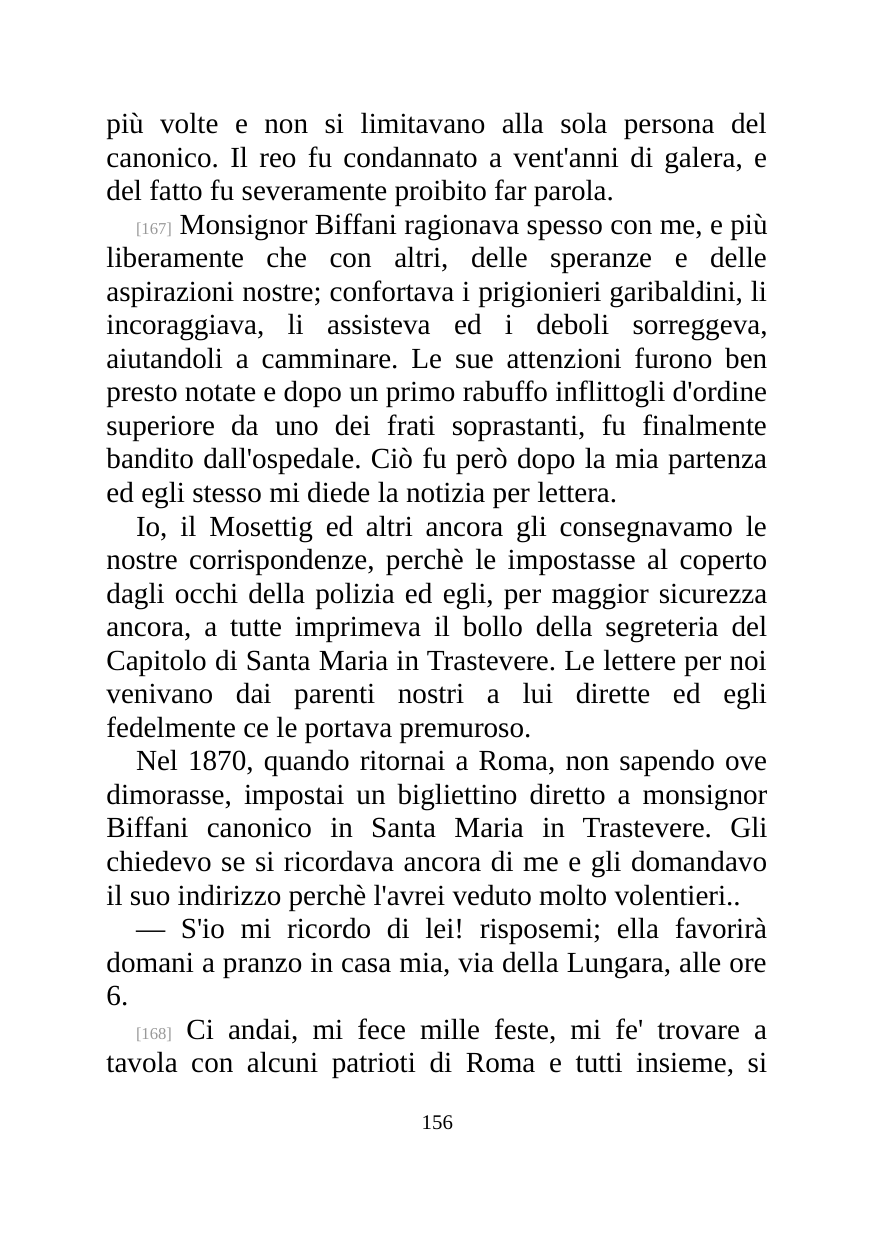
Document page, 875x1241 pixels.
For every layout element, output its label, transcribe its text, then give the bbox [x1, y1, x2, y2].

text [167] Monsignor Biffani ragionava spesso con me, e più liberamente che con altri, delle speranze e delle aspirazioni nostre; confortava i prigionieri garibaldini, li incoraggiava, li assisteva ed i deboli sorreggeva, aiutandoli a camminare. Le sue attenzioni furono ben presto notate e dopo un primo rabuffo inflittogli d'ordine superiore da uno dei frati soprastanti, fu finalmente bandito dall'ospedale. Ciò fu però dopo la mia partenza ed egli stesso mi diede la notizia per lettera. [106, 207, 768, 509]
text Nel 1870, quando ritornai a Roma, non sapendo ove dimorasse, impostai un bigliettino diretto a monsignor Biffani canonico in Santa Maria in Trastevere. Gli chiedevo se si ricordava ancora di me e gli domandavo il suo indirizzo perchè l'avrei veduto molto volentieri.. [106, 743, 768, 911]
text più volte e non si limitavano alla sola persona del canonico. Il reo fu condannato a vent'anni di galera, e del fatto fu severamente proibito far parola. [106, 106, 768, 207]
text — S'io mi ricordo di lei! risposemi; ella favorirà domani a pranzo in casa mia, via della Lungara, alle ore 6. [106, 911, 768, 1012]
text Io, il Mosettig ed altri ancora gli consegnavamo le nostre corrispondenze, perchè le impostasse al coperto dagli occhi della polizia ed egli, per maggior sicurezza ancora, a tutte imprimeva il bollo della segreteria del Capitolo di Santa Maria in Trastevere. Le lettere per noi venivano dai parenti nostri a lui dirette ed egli fedelmente ce le portava premuroso. [106, 509, 768, 743]
text [168] Ci andai, mi fece mille feste, mi fe' trovare a tavola con alcuni patrioti di Roma e tutti insieme, si [106, 1012, 768, 1079]
